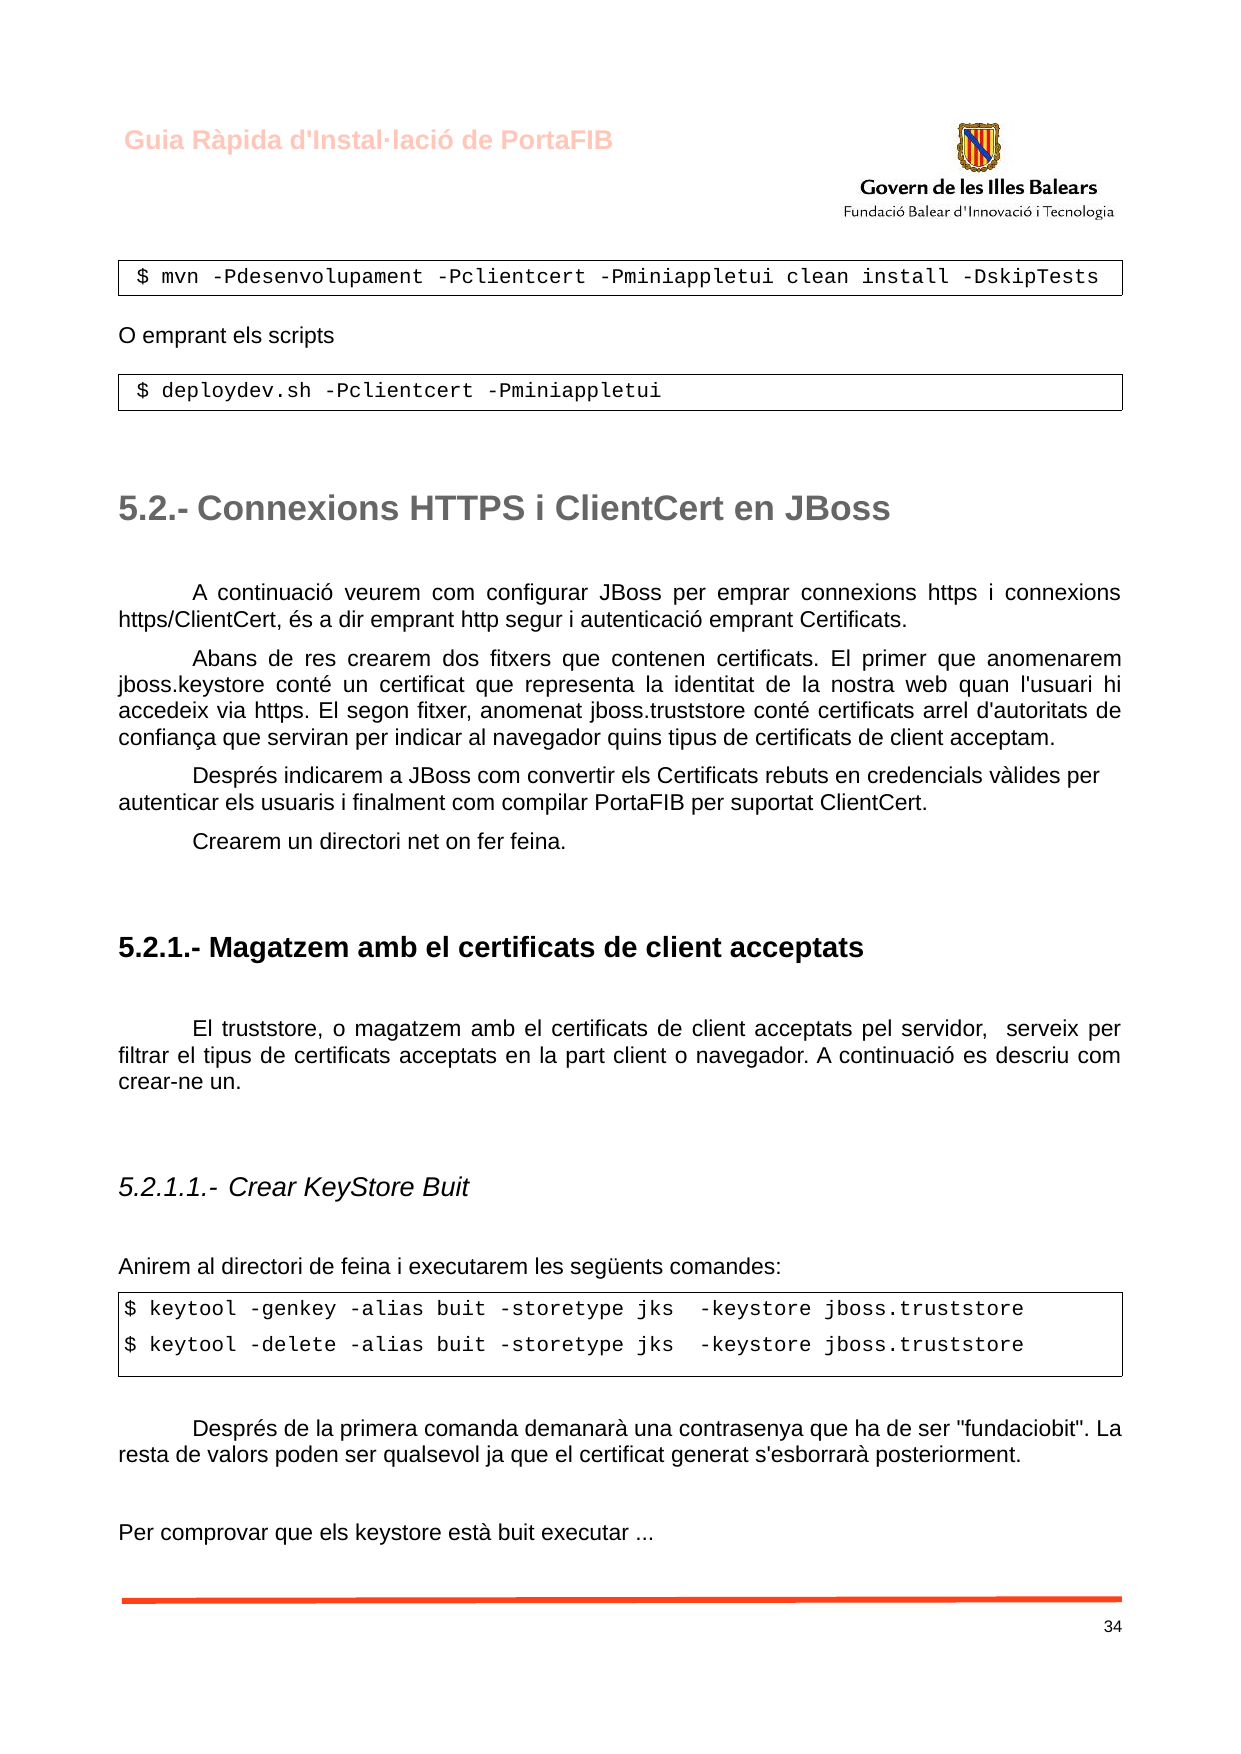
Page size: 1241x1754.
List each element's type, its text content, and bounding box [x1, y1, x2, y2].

text O emprant els scripts [118, 322, 1122, 348]
text Crearem un directori net on fer feina. [118, 828, 1122, 854]
table_header $ mvn -Pdesenvolupament -Pclientcert -Pminiappletui clean install -DskipTests [119, 261, 1122, 295]
text El truststore, o magatzem amb el certificats de client acceptats pel servidor, serveix per filtrar el tipus de certificats acceptats en la part client o navegador. A continuació es descriu com crear-ne un. [118, 1015, 1122, 1094]
text Abans de res crearem dos fitxers que contenen certificats. El primer que anomenarem jboss.keystore conté un certificat que representa la identitat de la nostra web quan l'usuari hi accedeix via https. El segon fitxer, anomenat jboss.truststore conté certificats arrel d'autoritats de confiança que serviran per indicar al navegador quins tipus de certificats de client acceptam. [118, 644, 1122, 750]
subtitle Connexions HTTPS i ClientCert en JBoss [118, 487, 1122, 528]
text Per comprovar que els keystore està buit executar ... [118, 1519, 1122, 1545]
text A continuació veurem com configurar JBoss per emprar connexions https i connexions https/ClientCert, és a dir emprant http segur i autenticació emprant Certificats. [118, 579, 1122, 632]
subtitle Magatzem amb el certificats de client acceptats [118, 930, 1122, 964]
text Després indicarem a JBoss com convertir els Certificats rebuts en credencials vàlides per autenticar els usuaris i finalment com compilar PortaFIB per suportat ClientCert. [118, 762, 1122, 815]
subtitle Crear KeyStore Buit [118, 1171, 1122, 1202]
text Anirem al directori de feina i executarem les següents comandes: [118, 1253, 1122, 1280]
table_header $ deploydev.sh -Pclientcert -Pminiappletui [119, 375, 1122, 409]
picture [840, 123, 1117, 220]
text Després de la primera comanda demanarà una contrasenya que ha de ser "fundaciobit". La resta de valors poden ser qualsevol ja que el certificat generat s'esborrarà posteriorment. [118, 1415, 1122, 1468]
table_header $ keytool -genkey -alias buit -storetype jks -keystore jboss.truststore $ keytool -delete -alias buit -storetype jks -keystore jboss.truststore [119, 1293, 1122, 1376]
